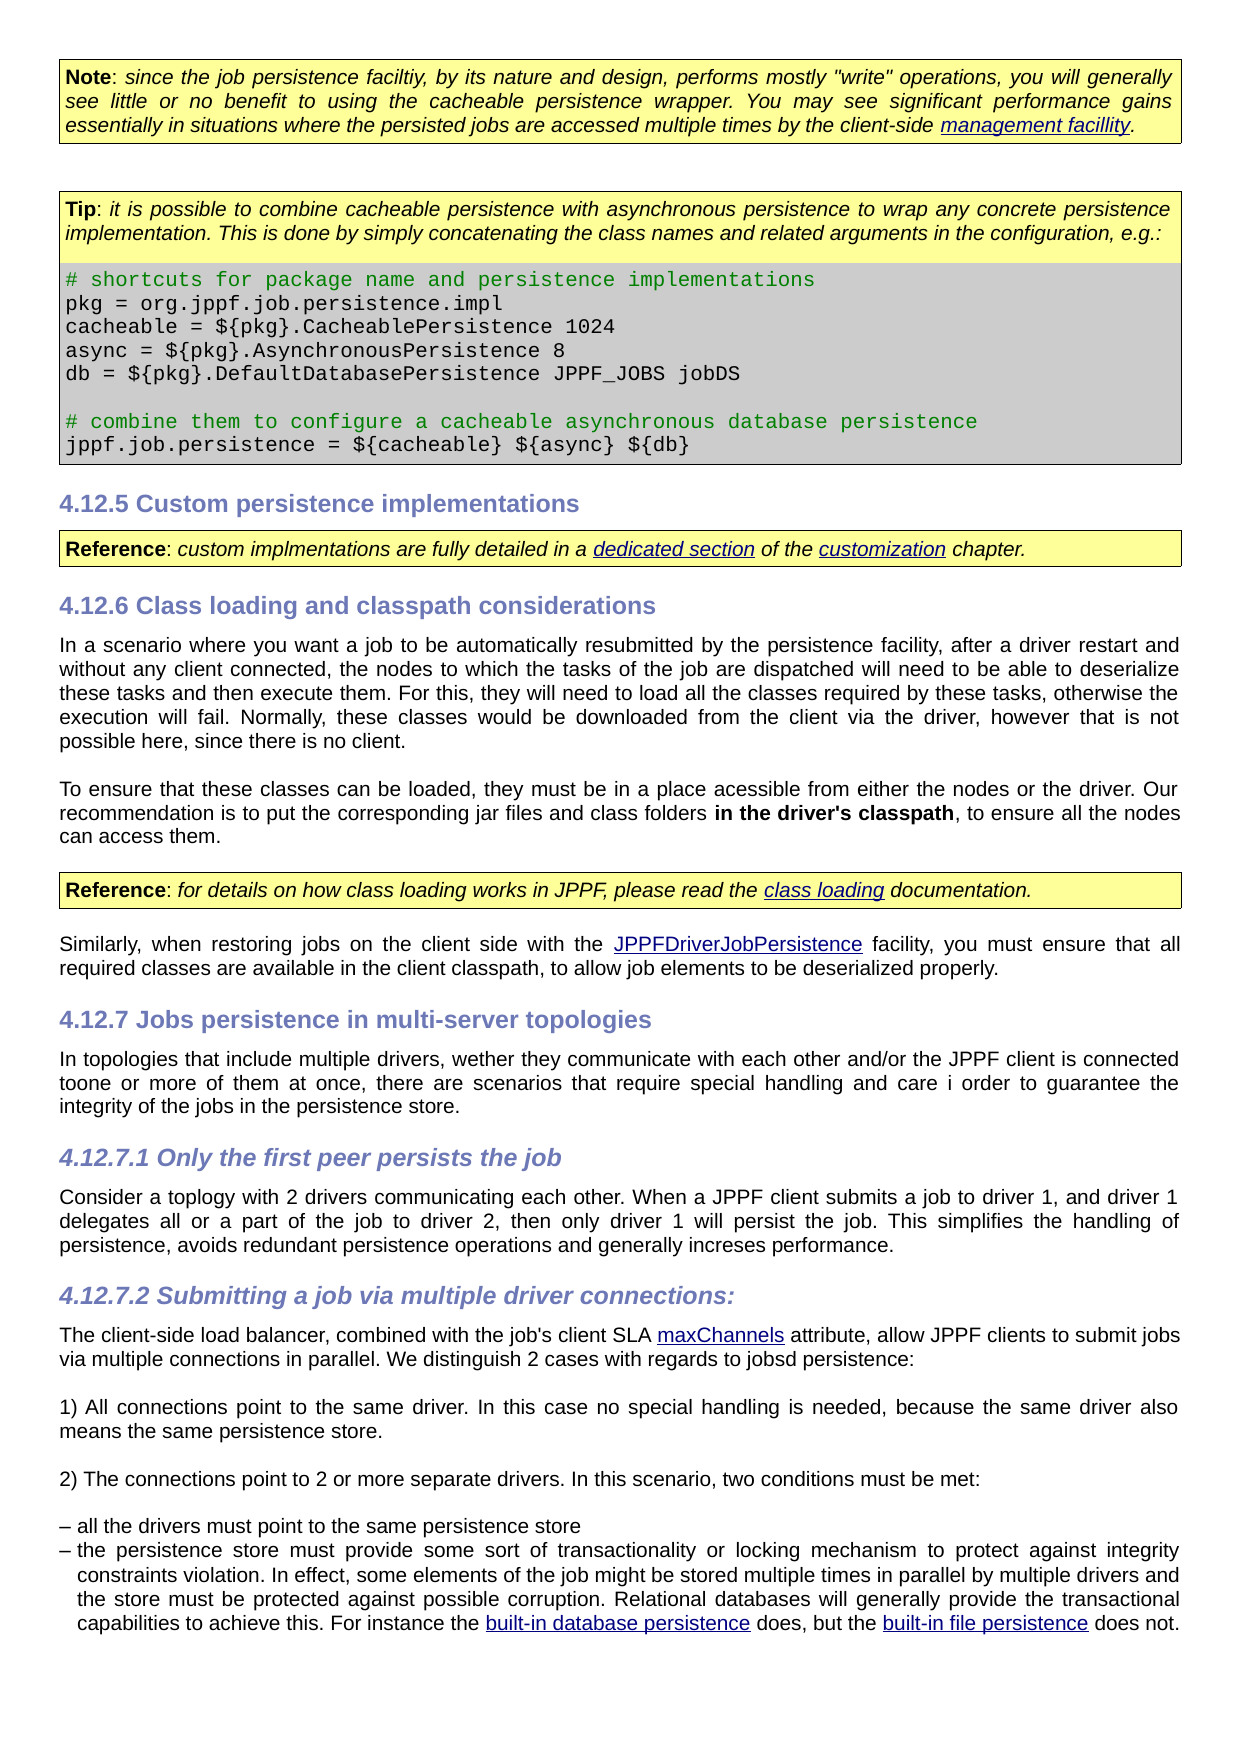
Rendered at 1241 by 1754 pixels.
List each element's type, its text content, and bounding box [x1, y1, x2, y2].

text pkg = org.jppf.job.persistence.impl [60, 286, 1181, 310]
text cacheable = ${pkg}.CacheablePersistence 1024 [60, 310, 1181, 334]
subtitle Custom persistence implementations [59, 489, 1181, 518]
subtitle Jobs persistence in multi-server topologies [59, 1005, 1181, 1034]
list the persistence store must provide some sort of transactionality or locking mechanism to protect against integrity constraints violation. In effect, some elements of the job might be stored multiple times in parallel by multiple drivers and the store must be protected against possible corruption. Relational databases will generally provide the transactional capabilities to achieve this. For instance the built-in database persistence does, but the built-in file persistence does not. [59, 1538, 1181, 1634]
text Reference: custom implmentations are fully detailed in a dedicated section of the customization chapter. [60, 531, 1181, 566]
text # shortcuts for package name and persistence implementations [60, 263, 1181, 286]
text Reference: for details on how class loading works in JPPF, please read the class loading documentation. [60, 873, 1181, 908]
text async = ${pkg}.AsynchronousPersistence 8 [60, 334, 1181, 357]
subtitle Submitting a job via multiple driver connections: [59, 1281, 1181, 1310]
text 1) All connections point to the same driver. In this case no special handling is needed, because the same driver also means the same persistence store. [59, 1394, 1181, 1442]
list all the drivers must point to the same persistence store [59, 1514, 1181, 1538]
subtitle Only the first peer persists the job [59, 1143, 1181, 1172]
subtitle Class loading and classpath considerations [59, 591, 1181, 620]
text 2) The connections point to 2 or more separate drivers. In this scenario, two conditions must be met: [59, 1466, 1181, 1490]
text The client-side load balancer, combined with the job's client SLA maxChannels attribute, allow JPPF clients to submit jobs via multiple connections in parallel. We distinguish 2 cases with regards to jobsd persistence: [59, 1323, 1181, 1371]
text Note: since the job persistence faciltiy, by its nature and design, performs mostly "write" operations, you will generally see little or no benefit to using the cacheable persistence wrapper. You may see significant performance gains essentially in situations where the persisted jobs are accessed multiple times by the client-side management facillity. [60, 60, 1181, 143]
text # combine them to configure a cacheable asynchronous database persistence [60, 405, 1181, 428]
text db = ${pkg}.DefaultDatabasePersistence JPPF_JOBS jobDS [60, 357, 1181, 381]
text To ensure that these classes can be loaded, they must be in a place acessible from either the nodes or the driver. Our recommendation is to put the corresponding jar files and class folders in the driver's classpath, to ensure all the nodes can access them. [59, 776, 1181, 848]
text Similarly, when restoring jobs on the client side with the JPPFDriverJobPersistence facility, you must ensure that all required classes are available in the client classpath, to allow job elements to be deserialized properly. [59, 932, 1181, 980]
text Consider a toplogy with 2 drivers communicating each other. When a JPPF client submits a job to driver 1, and driver 1 delegates all or a part of the job to driver 2, then only driver 1 will persist the job. This simplifies the handling of persistence, avoids redundant persistence operations and generally increses performance. [59, 1184, 1181, 1256]
text In a scenario where you want a job to be automatically resubmitted by the persistence facility, after a driver restart and without any client connected, the nodes to which the tasks of the job are dispatched will need to be able to deserialize these tasks and then execute them. For this, they will need to load all the classes required by these tasks, otherwise the execution will fail. Normally, these classes would be downloaded from the client via the driver, however that is not possible here, since there is no client. [59, 633, 1181, 752]
text jppf.job.persistence = ${cacheable} ${async} ${db} [60, 428, 1181, 464]
text In topologies that include multiple drivers, wether they communicate with each other and/or the JPPF client is connected toone or more of them at once, there are scenarios that require special handling and care i order to guarantee the integrity of the jobs in the persistence store. [59, 1046, 1181, 1118]
text Tip: it is possible to combine cacheable persistence with asynchronous persistence to wrap any concrete persistence implementation. This is done by simply concatenating the class names and related arguments in the configuration, e.g.: [60, 192, 1181, 239]
